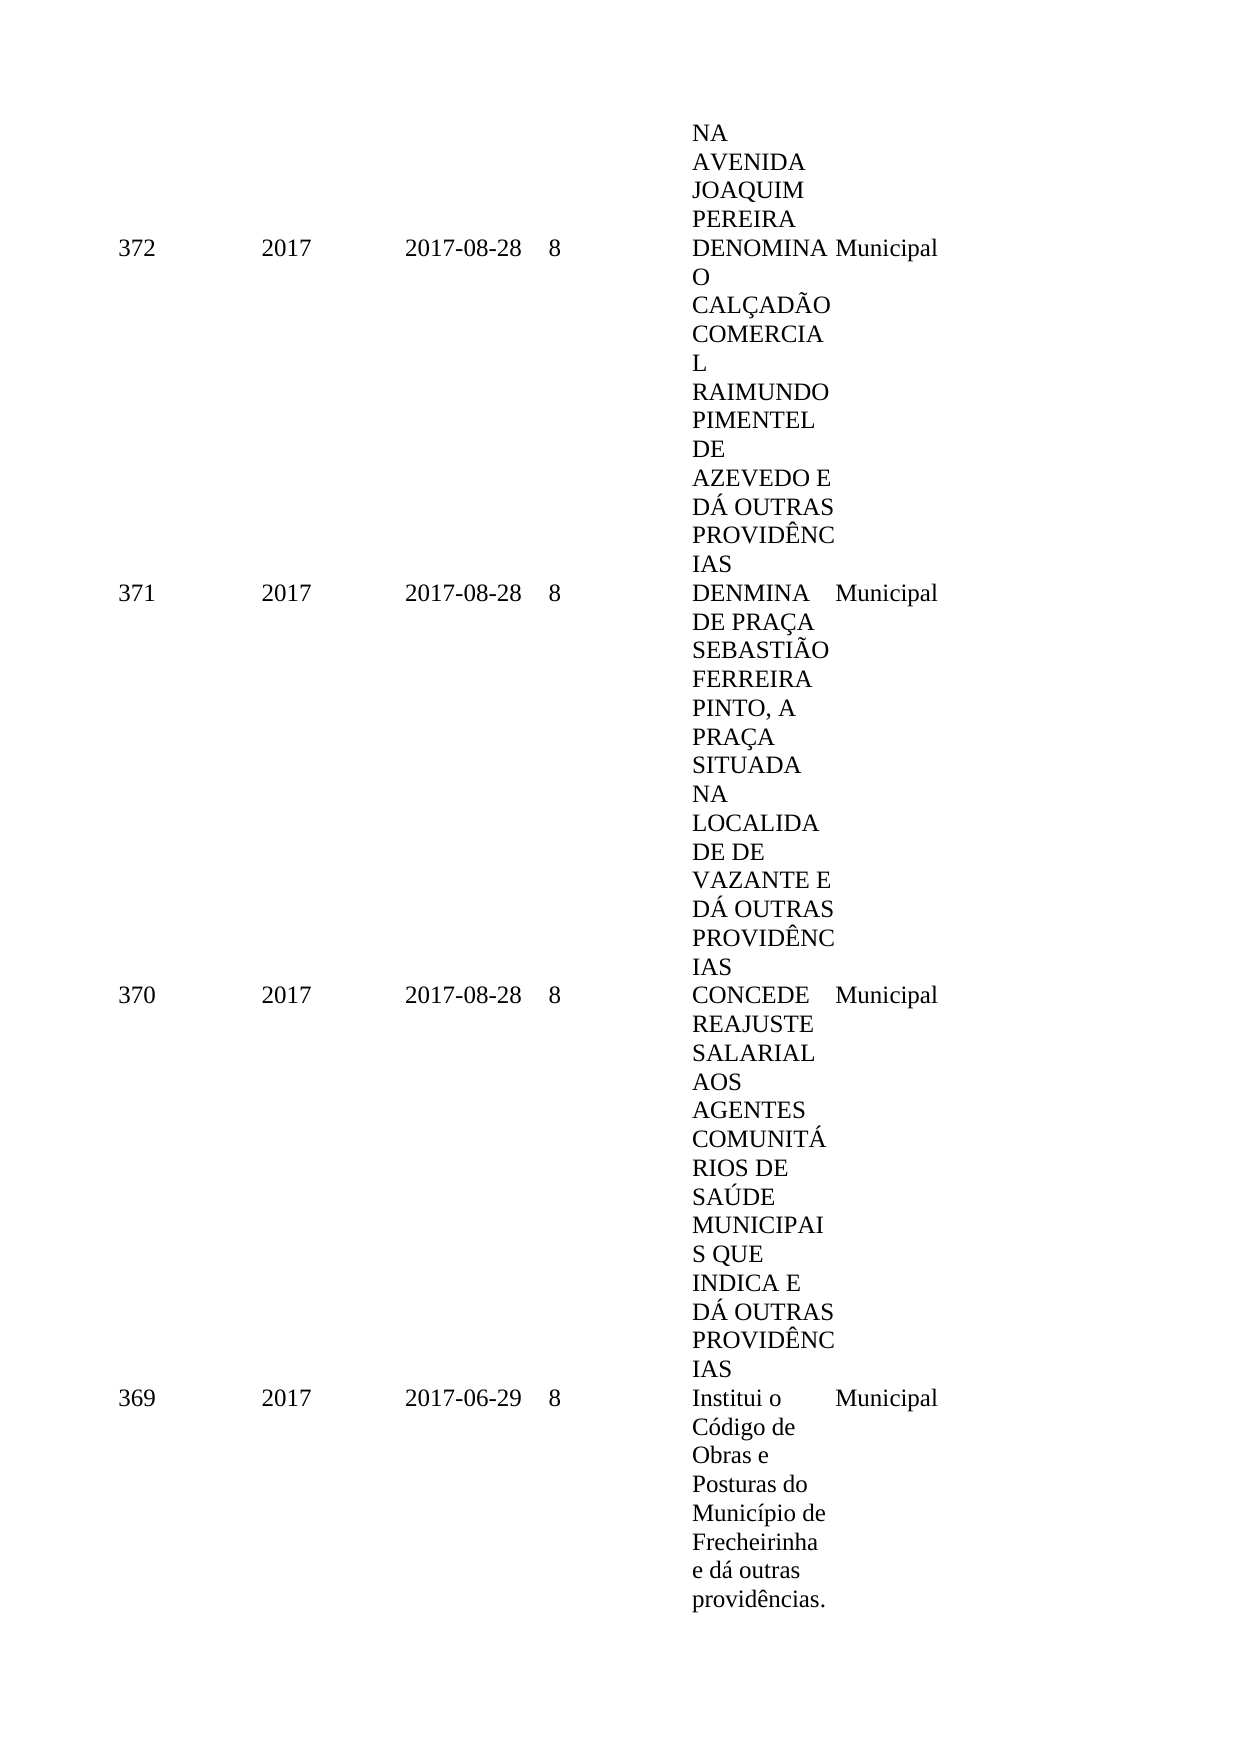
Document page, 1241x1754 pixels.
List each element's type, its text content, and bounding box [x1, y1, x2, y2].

table_cell 8 [548, 233, 692, 578]
table_cell 8 [548, 981, 692, 1383]
table_cell [979, 1383, 1122, 1613]
table_cell 371 [118, 578, 261, 981]
table_cell Institui o Código de Obras e Posturas do Município de Frecheirinha e dá outras providências. [692, 1383, 835, 1613]
table_cell [405, 118, 548, 233]
table_cell Municipal [835, 981, 979, 1383]
table_cell [548, 118, 692, 233]
table_cell Municipal [835, 1383, 979, 1613]
table_cell 2017 [261, 981, 405, 1383]
table_cell 2017 [261, 233, 405, 578]
table_cell [261, 118, 405, 233]
table_cell 2017-08-28 [405, 233, 548, 578]
table_cell [979, 981, 1122, 1383]
table_cell 2017-08-28 [405, 981, 548, 1383]
table_cell DENOMINA O CALÇADÃO COMERCIAL RAIMUNDO PIMENTEL DE AZEVEDO E DÁ OUTRAS PROVIDÊNCIAS [692, 233, 835, 578]
table_cell 8 [548, 1383, 692, 1613]
table_cell 8 [548, 578, 692, 981]
table_cell 2017-08-28 [405, 578, 548, 981]
table_cell 2017 [261, 1383, 405, 1613]
table_cell [118, 118, 261, 233]
table_cell [979, 118, 1122, 233]
table_cell Municipal [835, 233, 979, 578]
table_cell [979, 578, 1122, 981]
table_cell [979, 233, 1122, 578]
table_cell Municipal [835, 578, 979, 981]
table_cell [835, 118, 979, 233]
table_cell 370 [118, 981, 261, 1383]
table_cell 2017 [261, 578, 405, 981]
table_cell CONCEDE REAJUSTE SALARIAL AOS AGENTES COMUNITÁRIOS DE SAÚDE MUNICIPAIS QUE INDICA E DÁ OUTRAS PROVIDÊNCIAS [692, 981, 835, 1383]
table_cell 372 [118, 233, 261, 578]
table_cell NA AVENIDA JOAQUIM PEREIRA [692, 118, 835, 233]
table_cell 369 [118, 1383, 261, 1613]
table_cell DENMINA DE PRAÇA SEBASTIÃO FERREIRA PINTO, A PRAÇA SITUADA NA LOCALIDADE DE VAZANTE E DÁ OUTRAS PROVIDÊNCIAS [692, 578, 835, 981]
table_cell 2017-06-29 [405, 1383, 548, 1613]
